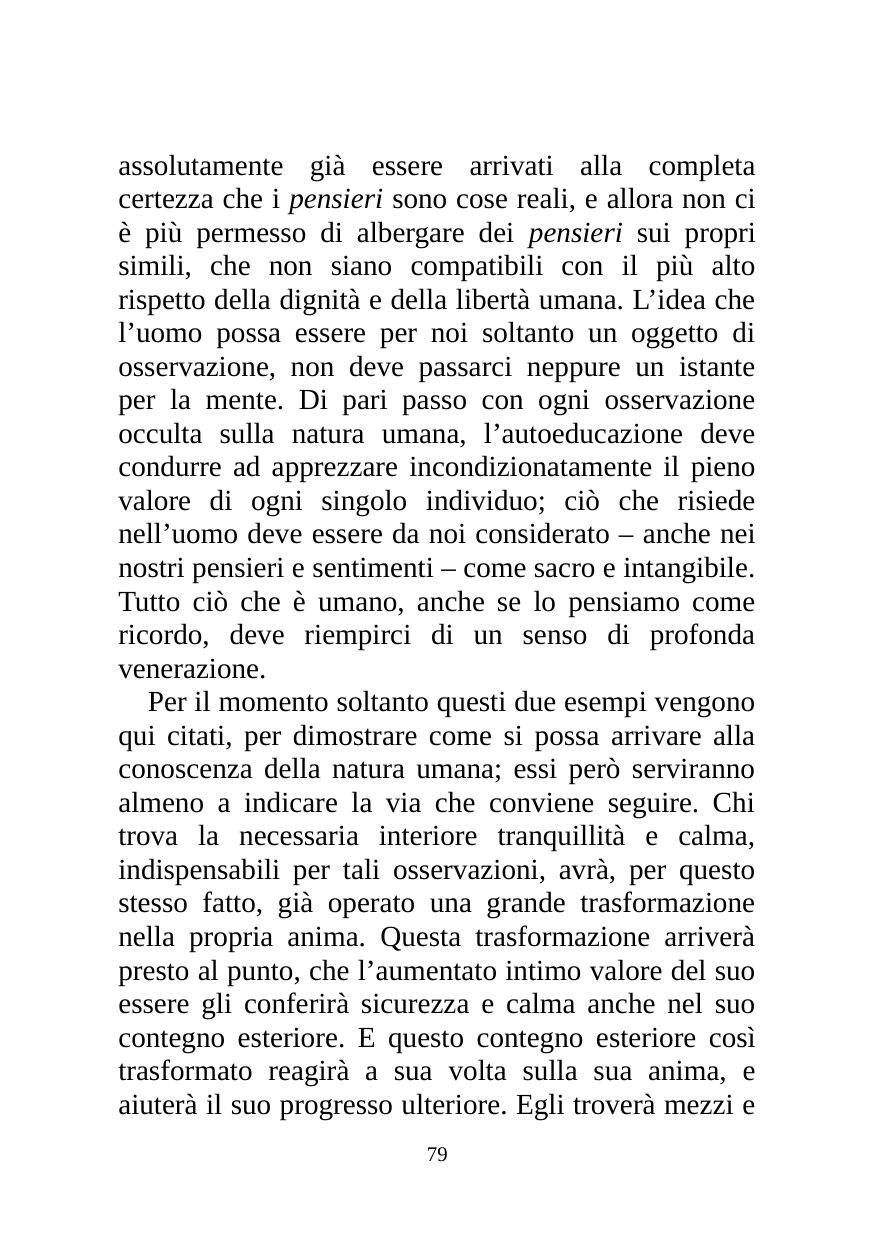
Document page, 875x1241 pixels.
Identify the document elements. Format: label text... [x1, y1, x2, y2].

text assolutamente già essere arrivati alla completa certezza che i pensieri sono cose reali, e allora non ci è più permesso di albergare dei pensieri sui propri simili, che non siano compatibili con il più alto rispetto della dignità e della libertà umana. L’idea che l’uomo possa essere per noi soltanto un oggetto di osservazione, non deve passarci neppure un istante per la mente. Di pari passo con ogni osservazione occulta sulla natura umana, l’autoeducazione deve condurre ad apprezzare incondizionatamente il pieno valore di ogni singolo individuo; ciò che risiede nell’uomo deve essere da noi considerato – anche nei nostri pensieri e sentimenti – come sacro e intangibile. Tutto ciò che è umano, anche se lo pensiamo come ricordo, deve riempirci di un senso di profonda venerazione. [118, 148, 756, 684]
text Per il momento soltanto questi due esempi vengono qui citati, per dimostrare come si possa arrivare alla conoscenza della natura umana; essi però serviranno almeno a indicare la via che conviene seguire. Chi trova la necessaria interiore tranquillità e calma, indispensabili per tali osservazioni, avrà, per questo stesso fatto, già operato una grande trasformazione nella propria anima. Questa trasformazione arriverà presto al punto, che l’aumentato intimo valore del suo essere gli conferirà sicurezza e calma anche nel suo contegno esteriore. E questo contegno esteriore così trasformato reagirà a sua volta sulla sua anima, e aiuterà il suo progresso ulteriore. Egli troverà mezzi e [118, 684, 756, 1120]
